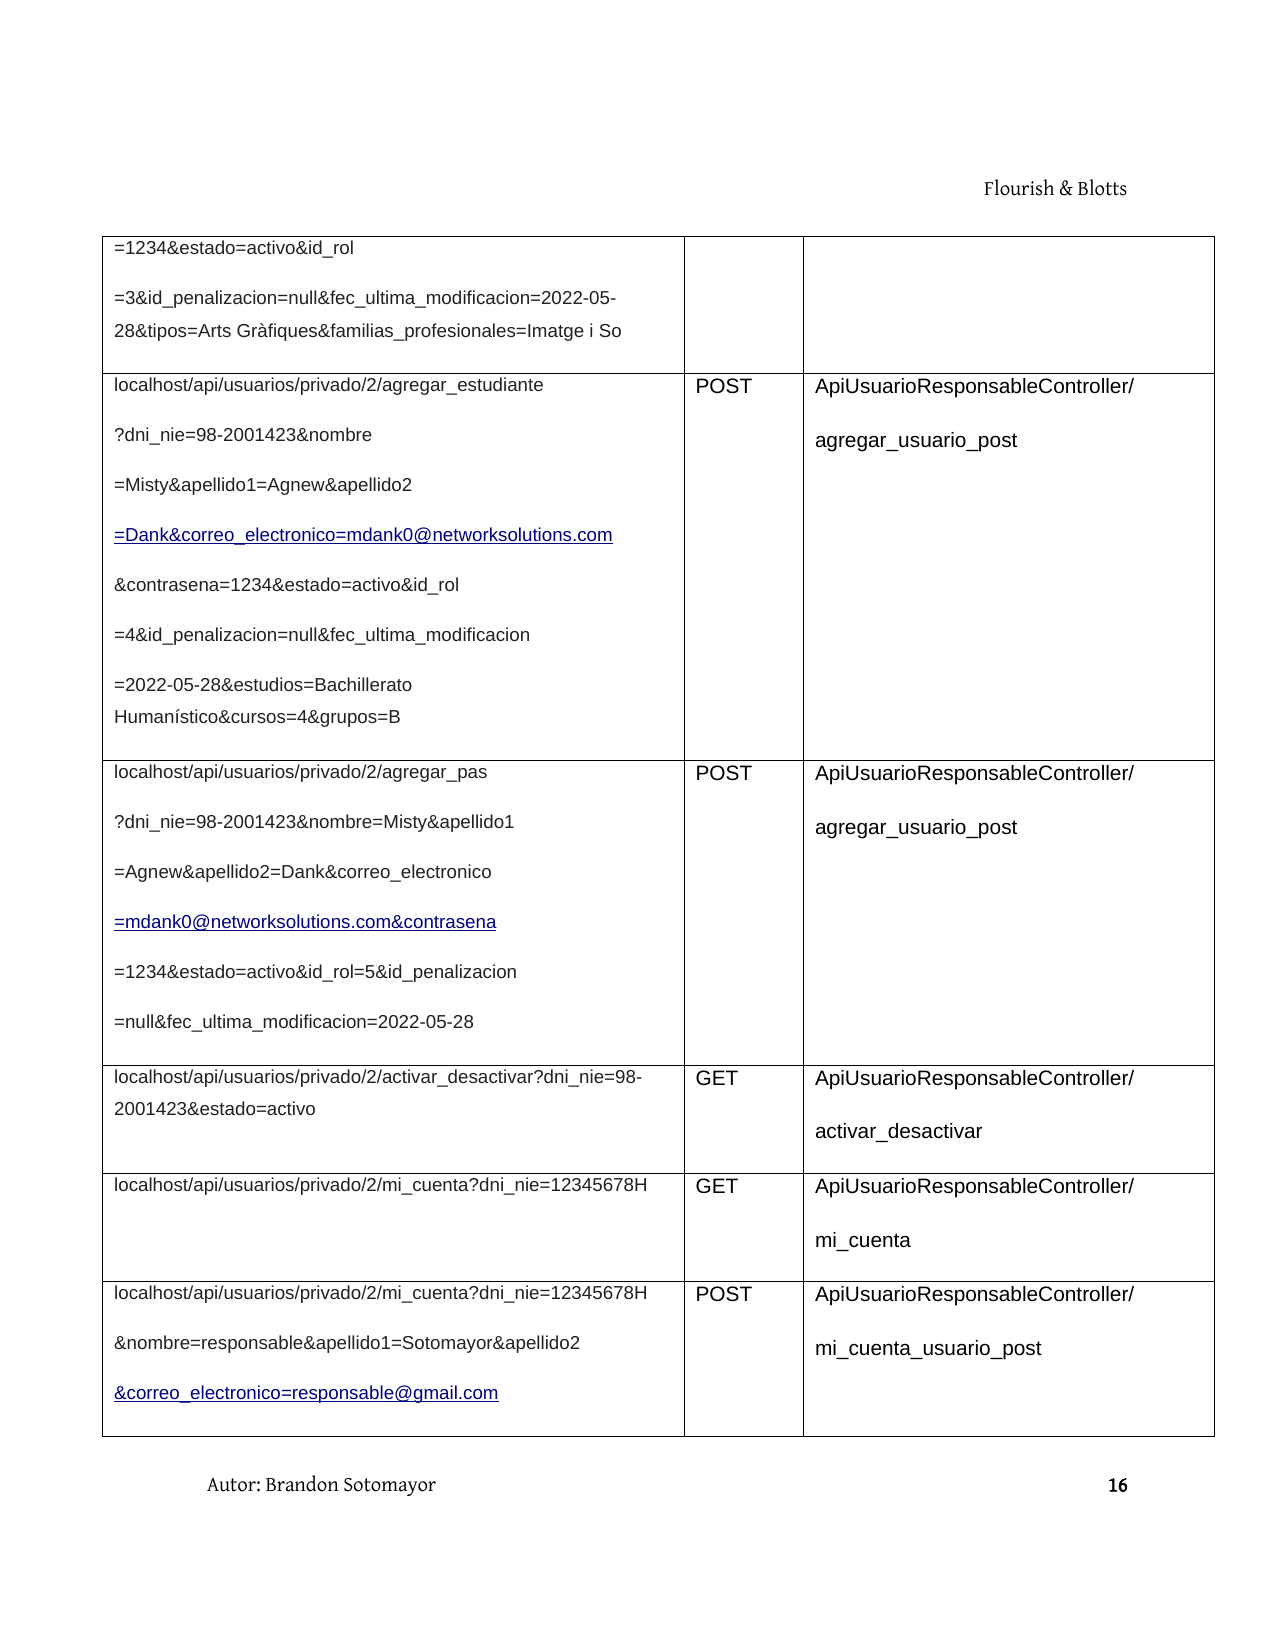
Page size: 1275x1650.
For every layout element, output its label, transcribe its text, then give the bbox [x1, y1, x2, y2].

table_cell ApiUsuarioResponsableController/ activar_desactivar [804, 1066, 1214, 1173]
table_cell ApiUsuarioResponsableController/ mi_cuenta_usuario_post [804, 1282, 1214, 1436]
table_cell GET [685, 1066, 803, 1173]
table_cell ApiUsuarioResponsableController/ agregar_usuario_post [804, 761, 1214, 1064]
table_cell ApiUsuarioResponsableController/ agregar_usuario_post [804, 374, 1214, 760]
table_cell localhost/api/usuarios/privado/2/activar_desactivar?dni_nie=98-2001423&estado=activo [103, 1066, 684, 1173]
table_cell localhost/api/usuarios/privado/2/mi_cuenta?dni_nie=12345678H &nombre=responsable&apellido1=Sotomayor&apellido2 &correo_electronico=responsable@gmail.com [103, 1282, 684, 1436]
table_cell ApiUsuarioResponsableController/ mi_cuenta [804, 1174, 1214, 1281]
table_cell localhost/api/usuarios/privado/2/mi_cuenta?dni_nie=12345678H [103, 1174, 684, 1281]
table_cell localhost/api/usuarios/privado/2/agregar_estudiante ?dni_nie=98-2001423&nombre =Misty&apellido1=Agnew&apellido2 =Dank&correo_electronico=mdank0@networksolutions.com &contrasena=1234&estado=activo&id_rol =4&id_penalizacion=null&fec_ultima_modificacion =2022-05-28&estudios=Bachillerato Humanístico&cursos=4&grupos=B [103, 374, 684, 760]
table_cell [804, 237, 1214, 373]
table_cell POST [685, 761, 803, 1064]
table_cell [685, 237, 803, 373]
table_cell localhost/api/usuarios/privado/2/agregar_pas ?dni_nie=98-2001423&nombre=Misty&apellido1 =Agnew&apellido2=Dank&correo_electronico =mdank0@networksolutions.com&contrasena =1234&estado=activo&id_rol=5&id_penalizacion =null&fec_ultima_modificacion=2022-05-28 [103, 761, 684, 1064]
table_cell GET [685, 1174, 803, 1281]
table_cell =1234&estado=activo&id_rol =3&id_penalizacion=null&fec_ultima_modificacion=2022-05-28&tipos=Arts Gràfiques&familias_profesionales=Imatge i So [103, 237, 684, 373]
table_cell POST [685, 1282, 803, 1436]
table_cell POST [685, 374, 803, 760]
